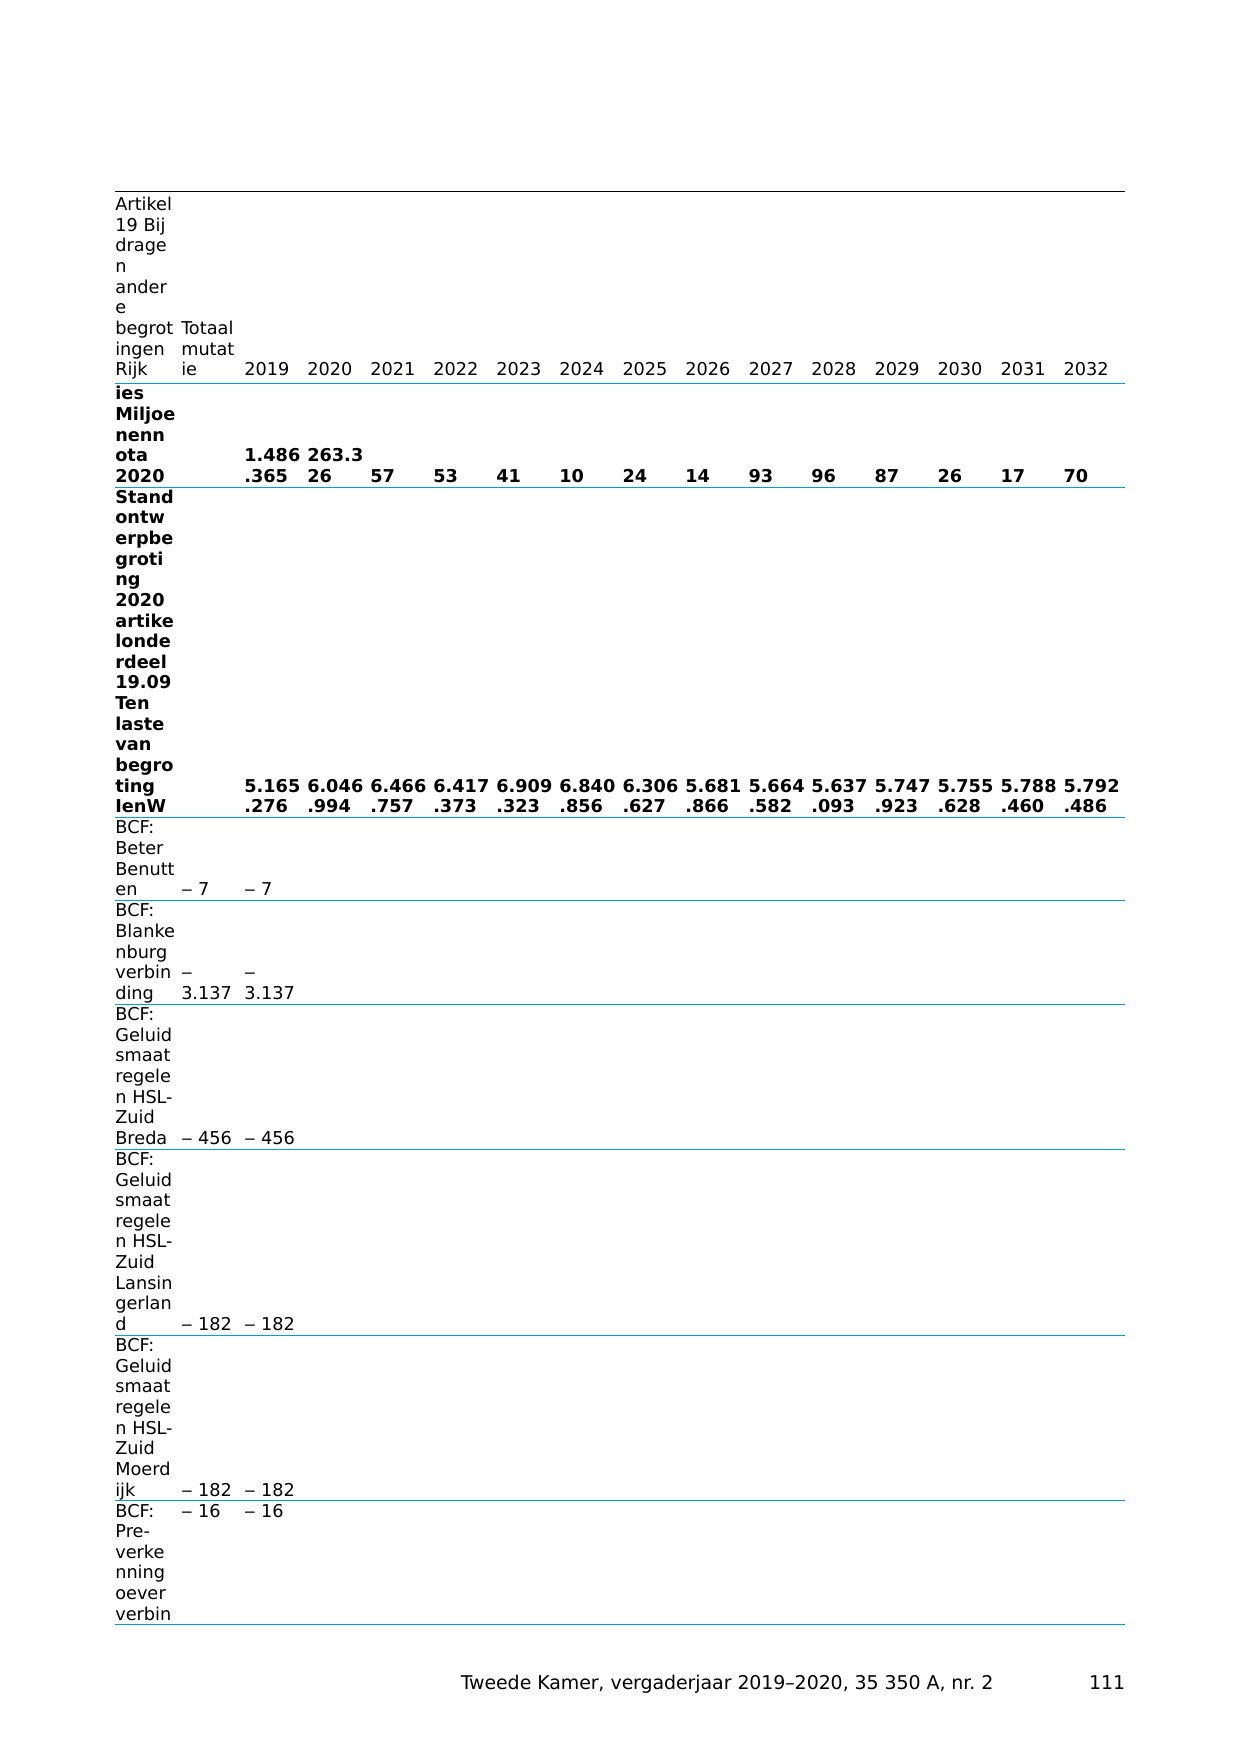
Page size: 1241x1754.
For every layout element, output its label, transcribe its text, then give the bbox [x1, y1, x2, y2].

table_cell [493, 818, 556, 900]
table_header Artikel 19 Bijdragen andere begrotingen Rijk [115, 192, 178, 383]
table_cell [619, 901, 682, 1003]
table_cell [934, 1501, 997, 1624]
table_cell [178, 488, 241, 817]
table_cell [934, 818, 997, 900]
table_cell [619, 818, 682, 900]
table_cell 26 [934, 384, 997, 486]
table_header Totaal mutatie [178, 192, 241, 383]
table_cell 24 [619, 384, 682, 486]
table_cell [493, 1005, 556, 1148]
table_cell 93 [745, 384, 808, 486]
table_cell 14 [682, 384, 745, 486]
table_cell BCF: Geluidsmaatregelen HSL-Zuid Breda [115, 1005, 178, 1148]
table_cell [619, 1005, 682, 1148]
table_cell 5.165.276 [241, 488, 304, 817]
table_cell ‒ 16 [241, 1501, 304, 1624]
table_cell 70 [1060, 384, 1125, 486]
table_cell BCF: Beter Benutten [115, 818, 178, 900]
table_cell [493, 1336, 556, 1500]
table_cell [871, 1005, 934, 1148]
table_cell [1060, 1501, 1125, 1624]
table_cell 5.664.582 [745, 488, 808, 817]
table_header 2027 [745, 192, 808, 383]
table_cell [745, 901, 808, 1003]
table_cell [367, 1150, 430, 1334]
table_cell 41 [493, 384, 556, 486]
table_cell [556, 1005, 619, 1148]
table_cell [871, 1336, 934, 1500]
table_cell [493, 1501, 556, 1624]
table_cell [556, 1501, 619, 1624]
table_cell [808, 1336, 871, 1500]
table_cell [367, 901, 430, 1003]
table_cell [682, 1005, 745, 1148]
table_cell [304, 1005, 367, 1148]
table_cell [682, 901, 745, 1003]
table_cell [493, 901, 556, 1003]
table_cell [998, 1150, 1060, 1334]
table_cell [934, 1005, 997, 1148]
table_cell 96 [808, 384, 871, 486]
table_cell [871, 1150, 934, 1334]
table_cell [934, 901, 997, 1003]
table_cell ‒ 456 [241, 1005, 304, 1148]
table_cell ‒ 7 [241, 818, 304, 900]
table_cell [745, 1005, 808, 1148]
table_cell [304, 1150, 367, 1334]
table_cell 6.306.627 [619, 488, 682, 817]
table_cell [556, 901, 619, 1003]
table_cell [304, 1501, 367, 1624]
table_cell 5.681.866 [682, 488, 745, 817]
table_cell [430, 1150, 493, 1334]
table_cell [934, 1150, 997, 1334]
table_header 2029 [871, 192, 934, 383]
table_cell [808, 1501, 871, 1624]
table_cell ‒ 3.137 [178, 901, 241, 1003]
table_cell [430, 901, 493, 1003]
table_cell [682, 1501, 745, 1624]
table_cell 6.046.994 [304, 488, 367, 817]
table_header 2028 [808, 192, 871, 383]
table_cell 6.909.323 [493, 488, 556, 817]
table_cell 17 [998, 384, 1060, 486]
table_header 2022 [430, 192, 493, 383]
table_cell [682, 818, 745, 900]
table_cell 53 [430, 384, 493, 486]
table_cell [745, 1150, 808, 1334]
table_cell BCF: Pre-verkenning oeververbin [115, 1501, 178, 1624]
table_cell [619, 1336, 682, 1500]
table_cell ‒ 16 [178, 1501, 241, 1624]
table_cell [871, 1501, 934, 1624]
table_header 2031 [998, 192, 1060, 383]
table_cell 6.466.757 [367, 488, 430, 817]
table_cell ‒ 182 [178, 1336, 241, 1500]
table_header 2020 [304, 192, 367, 383]
table_cell BCF: Geluidsmaatregelen HSL-Zuid Moerdijk [115, 1336, 178, 1500]
table_cell [1060, 1005, 1125, 1148]
table_cell [998, 818, 1060, 900]
table_cell ‒ 182 [241, 1150, 304, 1334]
table_cell 5.637.093 [808, 488, 871, 817]
table_cell 6.417.373 [430, 488, 493, 817]
table_cell 5.788.460 [998, 488, 1060, 817]
table_header 2024 [556, 192, 619, 383]
table_cell [619, 1150, 682, 1334]
table_cell [998, 1501, 1060, 1624]
table_cell 6.840.856 [556, 488, 619, 817]
table_cell [367, 1336, 430, 1500]
table_cell [556, 818, 619, 900]
table_cell [1060, 1336, 1125, 1500]
table_cell [682, 1150, 745, 1334]
table_cell [808, 818, 871, 900]
table_header 2019 [241, 192, 304, 383]
table_cell ‒ 7 [178, 818, 241, 900]
table_cell [493, 1150, 556, 1334]
table_cell BCF: Blankenburgverbinding [115, 901, 178, 1003]
table_cell [178, 384, 241, 486]
table_cell ‒ 182 [241, 1336, 304, 1500]
table_cell 1.486.365 [241, 384, 304, 486]
table_header 2025 [619, 192, 682, 383]
table_cell [367, 818, 430, 900]
table_cell [304, 901, 367, 1003]
table_cell [745, 1501, 808, 1624]
table_cell [1060, 901, 1125, 1003]
table_cell 263.326 [304, 384, 367, 486]
table_cell [745, 818, 808, 900]
table_cell BCF: Geluidsmaatregelen HSL-Zuid Lansingerland [115, 1150, 178, 1334]
table_cell [304, 1336, 367, 1500]
table_cell [619, 1501, 682, 1624]
table_cell [871, 901, 934, 1003]
table_cell 57 [367, 384, 430, 486]
table_cell [998, 1005, 1060, 1148]
table_cell [367, 1005, 430, 1148]
table_cell ‒ 3.137 [241, 901, 304, 1003]
table_cell [745, 1336, 808, 1500]
table_cell [430, 1501, 493, 1624]
table_cell 5.755.628 [934, 488, 997, 817]
table_header 2030 [934, 192, 997, 383]
table_header 2021 [367, 192, 430, 383]
table_cell ‒ 456 [178, 1005, 241, 1148]
table_cell [430, 1005, 493, 1148]
table_cell [682, 1336, 745, 1500]
table_cell [367, 1501, 430, 1624]
table_cell [808, 1150, 871, 1334]
table_header 2032 [1060, 192, 1125, 383]
table_cell [998, 901, 1060, 1003]
table_cell [934, 1336, 997, 1500]
table_cell [808, 901, 871, 1003]
table_cell ies Miljoenennota 2020 [115, 384, 178, 486]
table_cell Stand ontwerpbegroting 2020 artikelonderdeel 19.09 Ten laste van begroting IenW [115, 488, 178, 817]
table_cell [808, 1005, 871, 1148]
table_cell [304, 818, 367, 900]
table_cell [430, 1336, 493, 1500]
table_cell [430, 818, 493, 900]
table_cell 10 [556, 384, 619, 486]
table_cell [1060, 818, 1125, 900]
table_cell [1060, 1150, 1125, 1334]
table_header 2026 [682, 192, 745, 383]
table_cell 5.747.923 [871, 488, 934, 817]
table_cell 5.792.486 [1060, 488, 1125, 817]
table_cell [556, 1336, 619, 1500]
table_cell [998, 1336, 1060, 1500]
table_cell 87 [871, 384, 934, 486]
table_cell ‒ 182 [178, 1150, 241, 1334]
table_cell [871, 818, 934, 900]
table_header 2023 [493, 192, 556, 383]
table_cell [556, 1150, 619, 1334]
